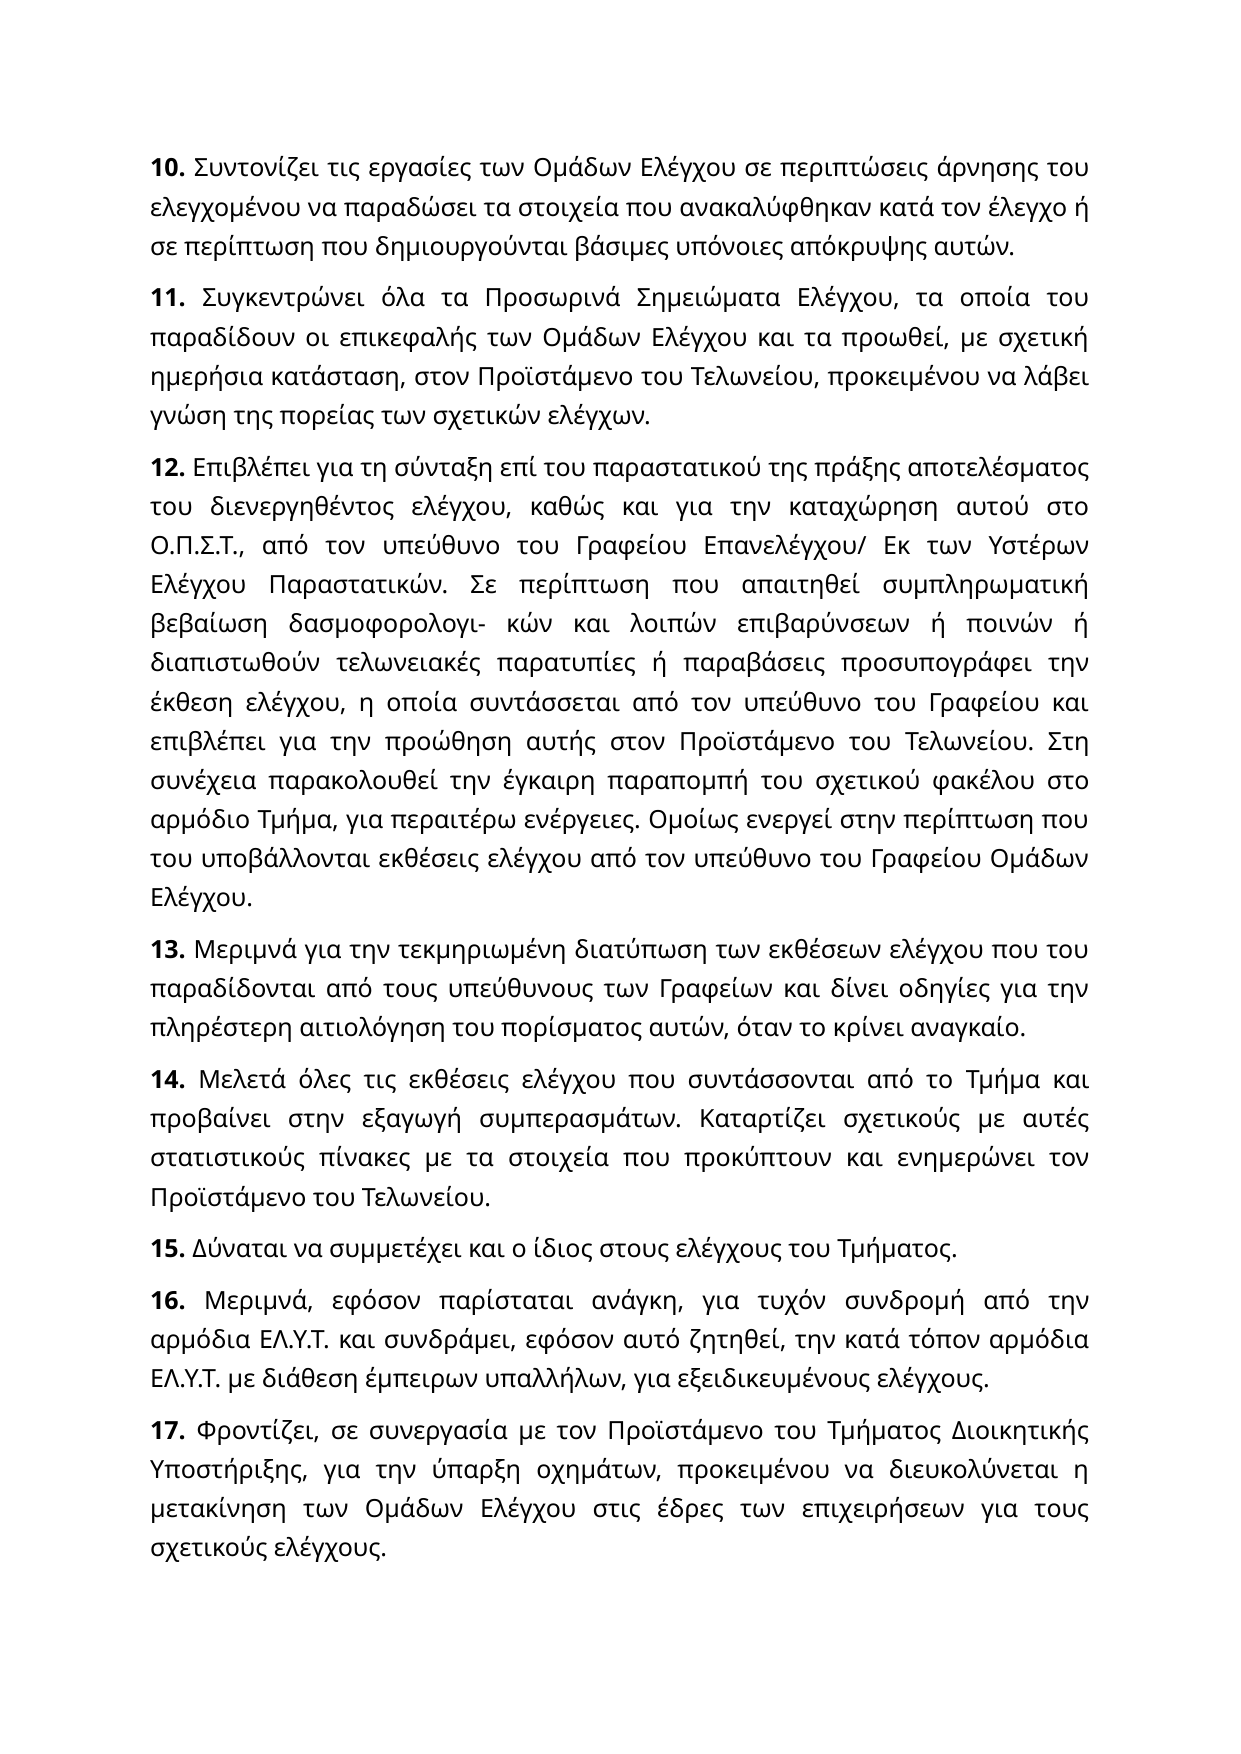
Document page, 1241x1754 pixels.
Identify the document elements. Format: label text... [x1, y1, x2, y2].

text 17. Φροντίζει, σε συνεργασία με τον Προϊστάμενο του Τμήματος Διοικητικής Υποστήριξης, για την ύπαρξη οχημάτων, προκειμένου να διευκολύνεται η μετακίνηση των Ομάδων Ελέγχου στις έδρες των επιχειρήσεων για τους σχετικούς ελέγχους. [150, 1412, 1090, 1564]
text 16. Μεριμνά, εφόσον παρίσταται ανάγκη, για τυχόν συνδρομή από την αρμόδια ΕΛ.Υ.Τ. και συνδράμει, εφόσον αυτό ζητηθεί, την κατά τόπον αρμόδια ΕΛ.Υ.Τ. με διάθεση έμπειρων υπαλλήλων, για εξειδικευμένους ελέγχους. [150, 1282, 1090, 1395]
text 13. Μεριμνά για την τεκμηριωμένη διατύπωση των εκθέσεων ελέγχου που του παραδίδονται από τους υπεύθυνους των Γραφείων και δίνει οδηγίες για την πληρέστερη αιτιολόγηση του πορίσματος αυτών, όταν το κρίνει αναγκαίο. [150, 932, 1090, 1044]
text 15. Δύναται να συμμετέχει και ο ίδιος στους ελέγχους του Τμήματος. [150, 1231, 1090, 1265]
text 14. Μελετά όλες τις εκθέσεις ελέγχου που συντάσσονται από το Τμήμα και προβαίνει στην εξαγωγή συμπερασμάτων. Καταρτίζει σχετικούς με αυτές στατιστικούς πίνακες με τα στοιχεία που προκύπτουν και ενημερώνει τον Προϊστάμενο του Τελωνείου. [150, 1062, 1090, 1213]
text 10. Συντονίζει τις εργασίες των Ομάδων Ελέγχου σε περιπτώσεις άρνησης του ελεγχομένου να παραδώσει τα στοιχεία που ανακαλύφθηκαν κατά τον έλεγχο ή σε περίπτωση που δημιουργούνται βάσιμες υπόνοιες απόκρυψης αυτών. [150, 150, 1090, 262]
text 11. Συγκεντρώνει όλα τα Προσωρινά Σημειώματα Ελέγχου, τα οποία του παραδίδουν οι επικεφαλής των Ομάδων Ελέγχου και τα προωθεί, με σχετική ημερήσια κατάσταση, στον Προϊστάμενο του Τελωνείου, προκειμένου να λάβει γνώση της πορείας των σχετικών ελέγχων. [150, 280, 1090, 432]
text 12. Επιβλέπει για τη σύνταξη επί του παραστατικού της πράξης αποτελέσματος του διενεργηθέντος ελέγχου, καθώς και για την καταχώρηση αυτού στο Ο.Π.Σ.Τ., από τον υπεύθυνο του Γραφείου Επανελέγχου/ Εκ των Υστέρων Ελέγχου Παραστατικών. Σε περίπτωση που απαιτηθεί συμπληρωματική βεβαίωση δασμοφορολογι- κών και λοιπών επιβαρύνσεων ή ποινών ή διαπιστωθούν τελωνειακές παρατυπίες ή παραβάσεις προσυπογράφει την έκθεση ελέγχου, η οποία συντάσσεται από τον υπεύθυνο του Γραφείου και επιβλέπει για την προώθηση αυτής στον Προϊστάμενο του Τελωνείου. Στη συνέχεια παρακολουθεί την έγκαιρη παραπομπή του σχετικού φακέλου στο αρμόδιο Τμήμα, για περαιτέρω ενέργειες. Ομοίως ενεργεί στην περίπτωση που του υποβάλλονται εκθέσεις ελέγχου από τον υπεύθυνο του Γραφείου Ομάδων Ελέγχου. [150, 449, 1090, 914]
